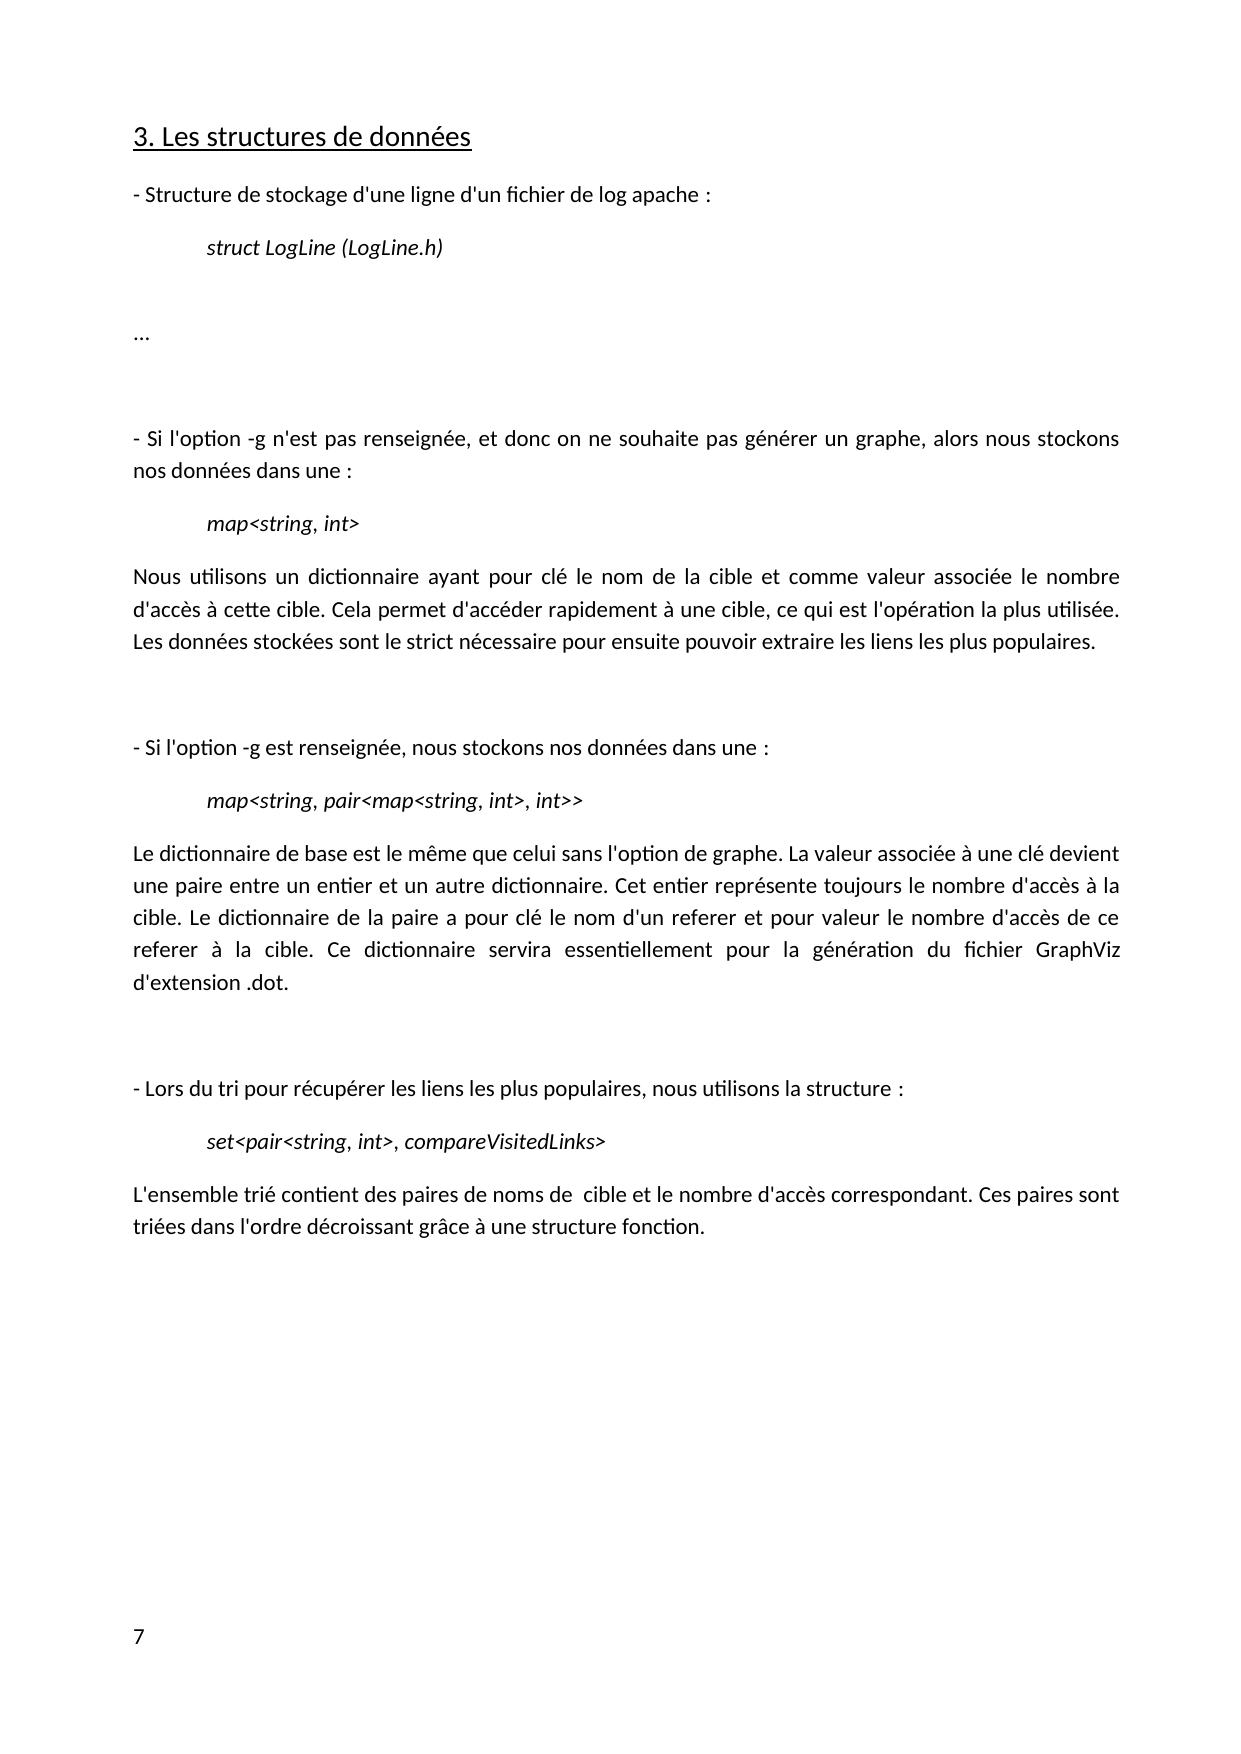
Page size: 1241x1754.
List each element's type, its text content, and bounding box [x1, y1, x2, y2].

text - Structure de stockage d'une ligne d'un fichier de log apache : [133, 180, 1122, 208]
text Le dictionnaire de base est le même que celui sans l'option de graphe. La valeur associée à une clé devient une paire entre un entier et un autre dictionnaire. Cet entier représente toujours le nombre d'accès à la cible. Le dictionnaire de la paire a pour clé le nom d'un referer et pour valeur le nombre d'accès de ce referer à la cible. Ce dictionnaire servira essentiellement pour la génération du fichier GraphViz d'extension .dot. [133, 839, 1122, 996]
text - Si l'option -g est renseignée, nous stockons nos données dans une : [133, 733, 1122, 761]
text struct LogLine (LogLine.h) [133, 233, 1122, 261]
text ... [133, 286, 1122, 346]
text map<string, pair<map<string, int>, int>> [133, 786, 1122, 814]
text Nous utilisons un dictionnaire ayant pour clé le nom de la cible et comme valeur associée le nombre d'accès à cette cible. Cela permet d'accéder rapidement à une cible, ce qui est l'opération la plus utilisée. Les données stockées sont le strict nécessaire pour ensuite pouvoir extraire les liens les plus populaires. [133, 562, 1122, 655]
text set<pair<string, int>, compareVisitedLinks> [133, 1127, 1122, 1155]
text 3. Les structures de données [133, 118, 1122, 154]
text - Lors du tri pour récupérer les liens les plus populaires, nous utilisons la structure : [133, 1074, 1122, 1102]
text - Si l'option -g n'est pas renseignée, et donc on ne souhaite pas générer un graphe, alors nous stockons nos données dans une : [133, 424, 1122, 484]
text map<string, int> [133, 509, 1122, 537]
text L'ensemble trié contient des paires de noms de cible et le nombre d'accès correspondant. Ces paires sont triées dans l'ordre décroissant grâce à une structure fonction. [133, 1180, 1122, 1240]
